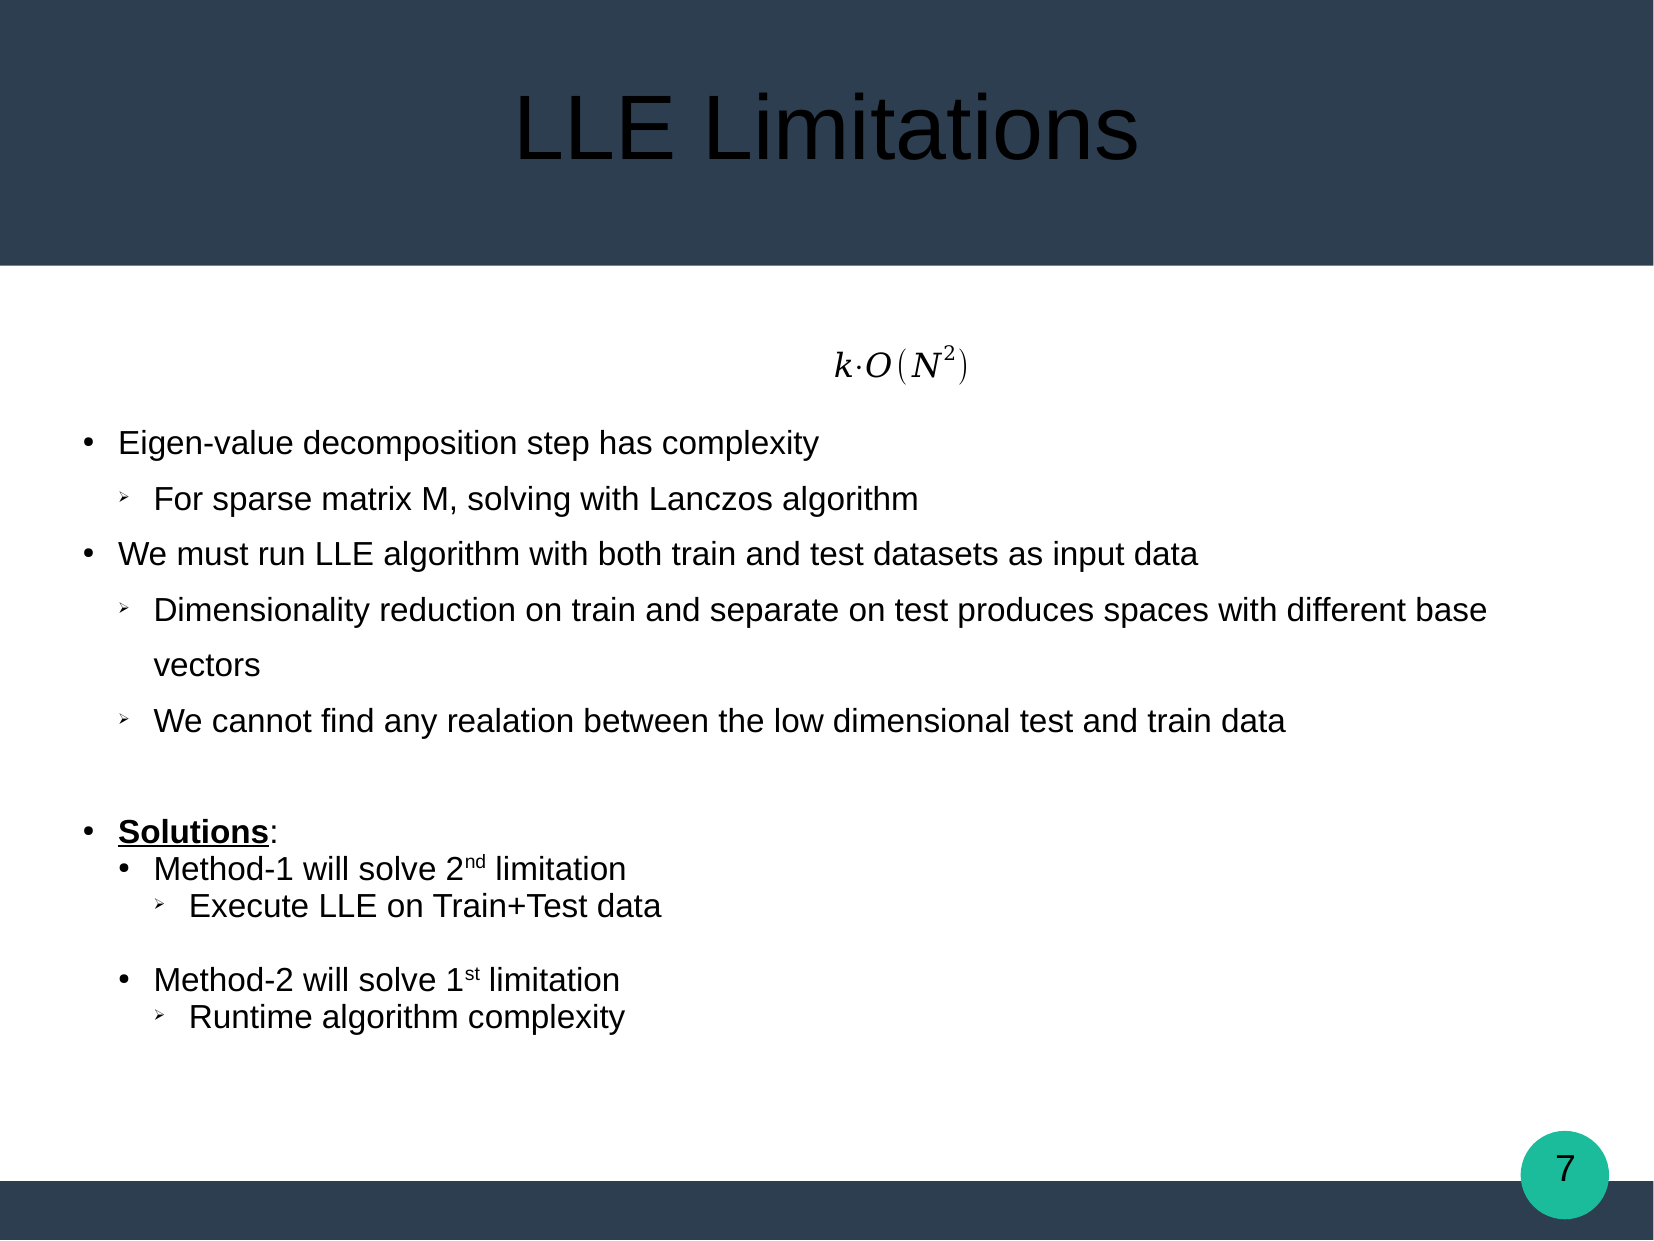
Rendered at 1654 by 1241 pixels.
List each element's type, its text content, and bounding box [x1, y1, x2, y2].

subtitle Eigen-value decomposition step has complexity For sparse matrix M, solving with Lanczos algorithm We must run LLE algorithm with both train and test datasets as input data Dimensionality reduction on train and separate on test produces spaces with different base vectors We cannot find any realation between the low dimensional test and train data Solutions: Method-1 will solve 2nd limitation Execute LLE on Train+Test data Method-2 will solve 1st limitation Runtime algorithm complexity [82, 271, 1571, 1171]
title LLE Limitations [60, 49, 1596, 207]
chart [827, 341, 976, 387]
text_box [1540, 1140, 1654, 1223]
